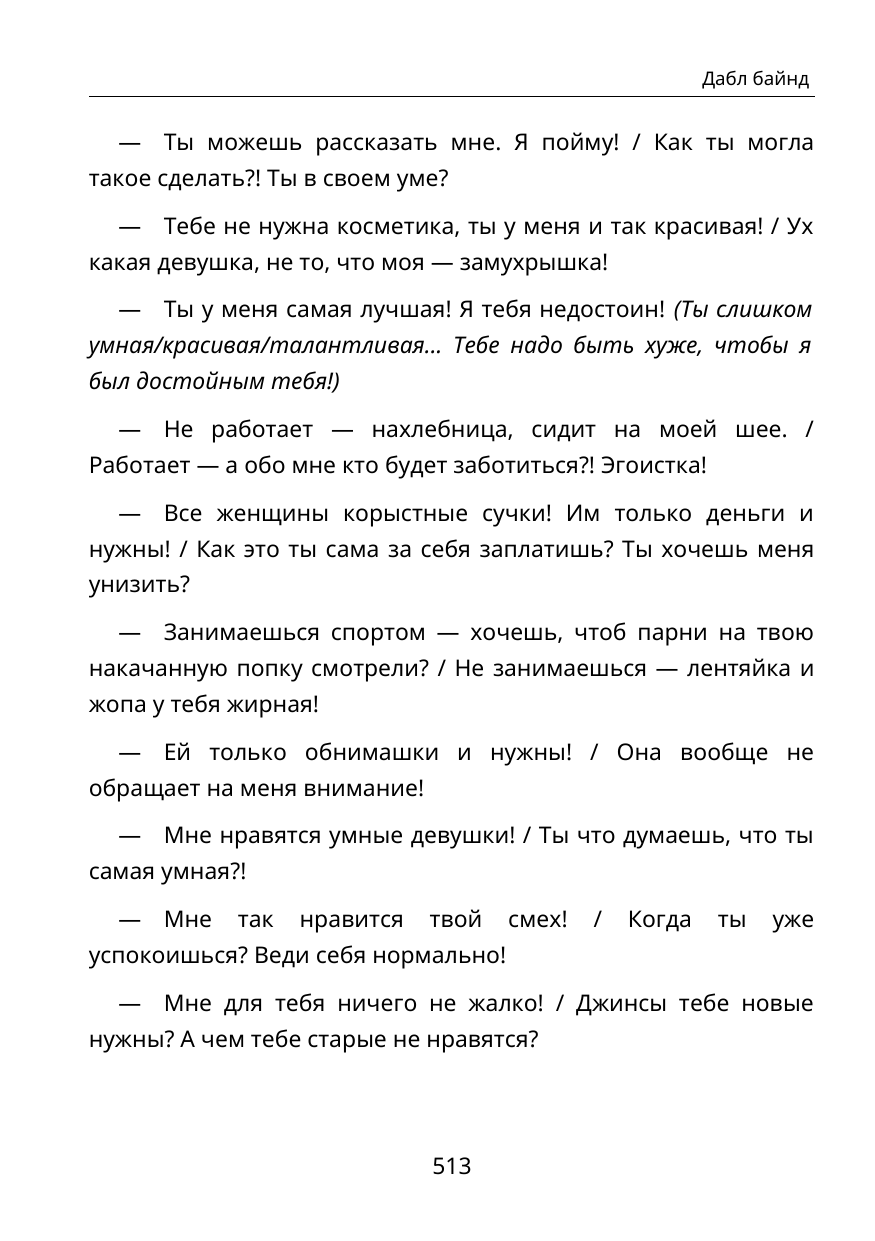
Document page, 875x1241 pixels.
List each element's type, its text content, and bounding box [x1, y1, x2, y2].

list Тебе не нужна косметика, ты у меня и так красивая! / Ух какая девушка, не то, что моя — замухрышка! [88, 210, 815, 277]
list Мне для тебя ничего не жалко! / Джинсы тебе новые нужны? А чем тебе старые не нравятся? [88, 987, 815, 1054]
list Мне нравятся умные девушки! / Ты что думаешь, что ты самая умная?! [88, 819, 815, 887]
list Занимаешься спортом — хочешь, чтоб парни на твою накачанную попку смотрели? / Не занимаешься — лентяйка и жопа у тебя жирная! [88, 616, 815, 719]
list Ей только обнимашки и нужны! / Она вообще не обращает на меня внимание! [88, 736, 815, 803]
list Ты у меня самая лучшая! Я тебя недостоин! (Ты слишком умная/красивая/талантливая... Тебе надо быть хуже, чтобы я был достойным тебя!) [88, 293, 815, 396]
list Все женщины корыстные сучки! Им только деньги и нужны! / Как это ты сама за себя заплатишь? Ты хочешь меня унизить? [88, 497, 815, 600]
list Ты можешь рассказать мне. Я пойму! / Как ты могла такое сделать?! Ты в своем уме? [88, 126, 815, 193]
list Мне так нравится твой смех! / Когда ты уже успокоишься? Веди себя нормально! [88, 903, 815, 970]
list Не работает — нахлебница, сидит на моей шее. / Работает — а обо мне кто будет заботиться?! Эгоистка! [88, 413, 815, 480]
